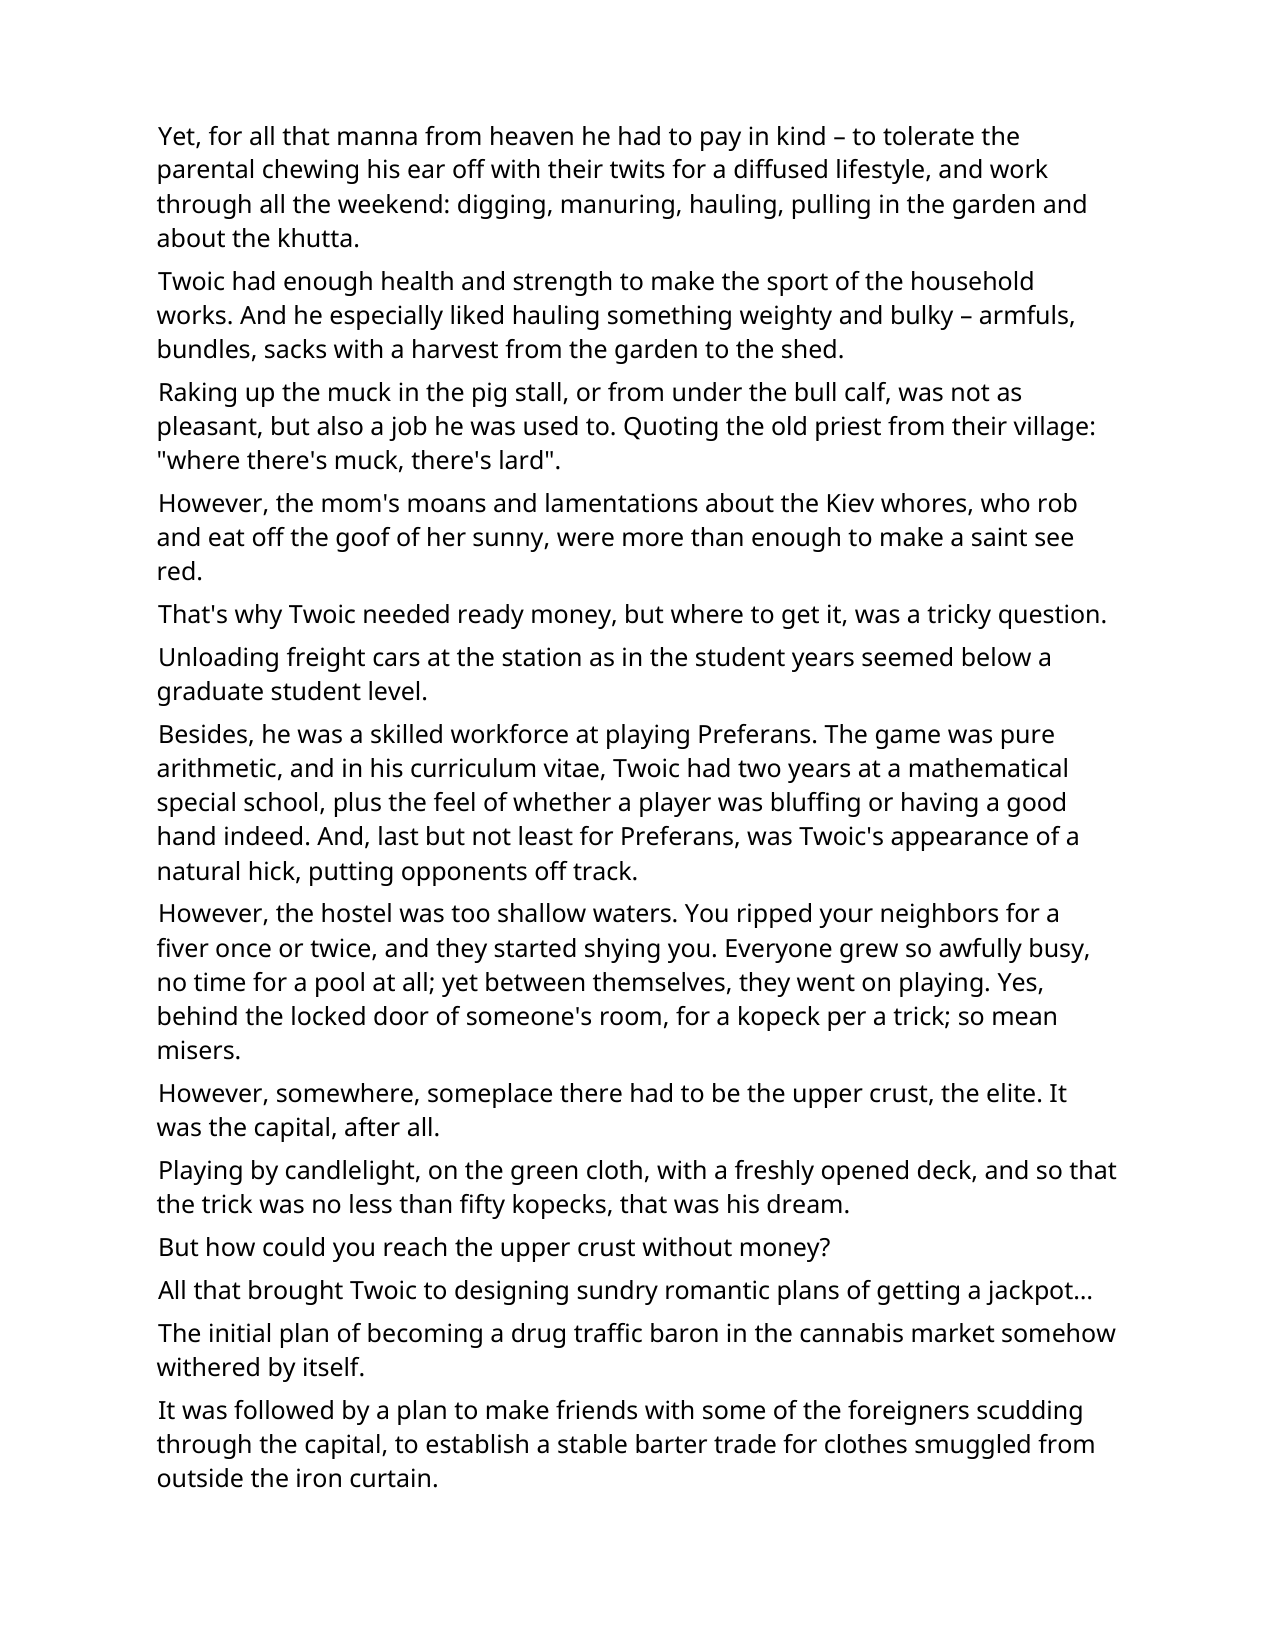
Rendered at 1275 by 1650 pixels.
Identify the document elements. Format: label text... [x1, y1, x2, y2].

text The initial plan of becoming a drug traffic baron in the cannabis market somehow withered by itself. [156, 1316, 1118, 1384]
text Raking up the muck in the pig stall, or from under the bull calf, was not as pleasant, but also a job he was used to. Quoting the old priest from their village: "where there's muck, there's lard". [156, 374, 1118, 477]
text However, the mom's moans and lamentations about the Kiev whores, who rob and eat off the goof of her sunny, were more than enough to make a saint see red. [156, 486, 1118, 588]
text All that brought Twoic to designing sundry romantic plans of getting a jackpot… [156, 1273, 1118, 1307]
text Unloading freight cars at the station as in the student years seemed below a graduate student level. [156, 640, 1118, 708]
text Yet, for all that manna from heaven he had to pay in kind – to tolerate the parental chewing his ear off with their twits for a diffused lifestyle, and work through all the weekend: digging, manuring, hauling, pulling in the garden and about the khutta. [156, 118, 1118, 254]
text It was followed by a plan to make friends with some of the foreigners scudding through the capital, to establish a stable barter trade for clothes smuggled from outside the iron curtain. [156, 1393, 1118, 1495]
text Twoic had enough health and strength to make the sport of the household works. And he especially liked hauling something weighty and bulky – armfuls, bundles, sacks with a harvest from the garden to the shed. [156, 263, 1118, 366]
text Besides, he was a skilled workforce at playing Preferans. The game was pure arithmetic, and in his curriculum vitae, Twoic had two years at a mathematical special school, plus the feel of whether a player was bluffing or having a good hand indeed. And, last but not least for Preferans, was Twoic's appearance of a natural hick, putting opponents off track. [156, 717, 1118, 887]
text But how could you reach the upper crust without money? [156, 1229, 1118, 1264]
text However, the hostel was too shallow waters. You ripped your neighbors for a fiver once or twice, and they started shying you. Everyone grew so awfully busy, no time for a pool at all; yet between themselves, they went on playing. Yes, behind the locked door of someone's room, for a kopeck per a trick; so mean misers. [156, 896, 1118, 1066]
text Playing by candlelight, on the green cloth, with a freshly opened deck, and so that the trick was no less than fifty kopecks, that was his dream. [156, 1152, 1118, 1221]
text However, somewhere, someplace there had to be the upper crust, the elite. It was the capital, after all. [156, 1075, 1118, 1143]
text That's why Twoic needed ready money, but where to get it, was a tricky question. [156, 597, 1118, 631]
